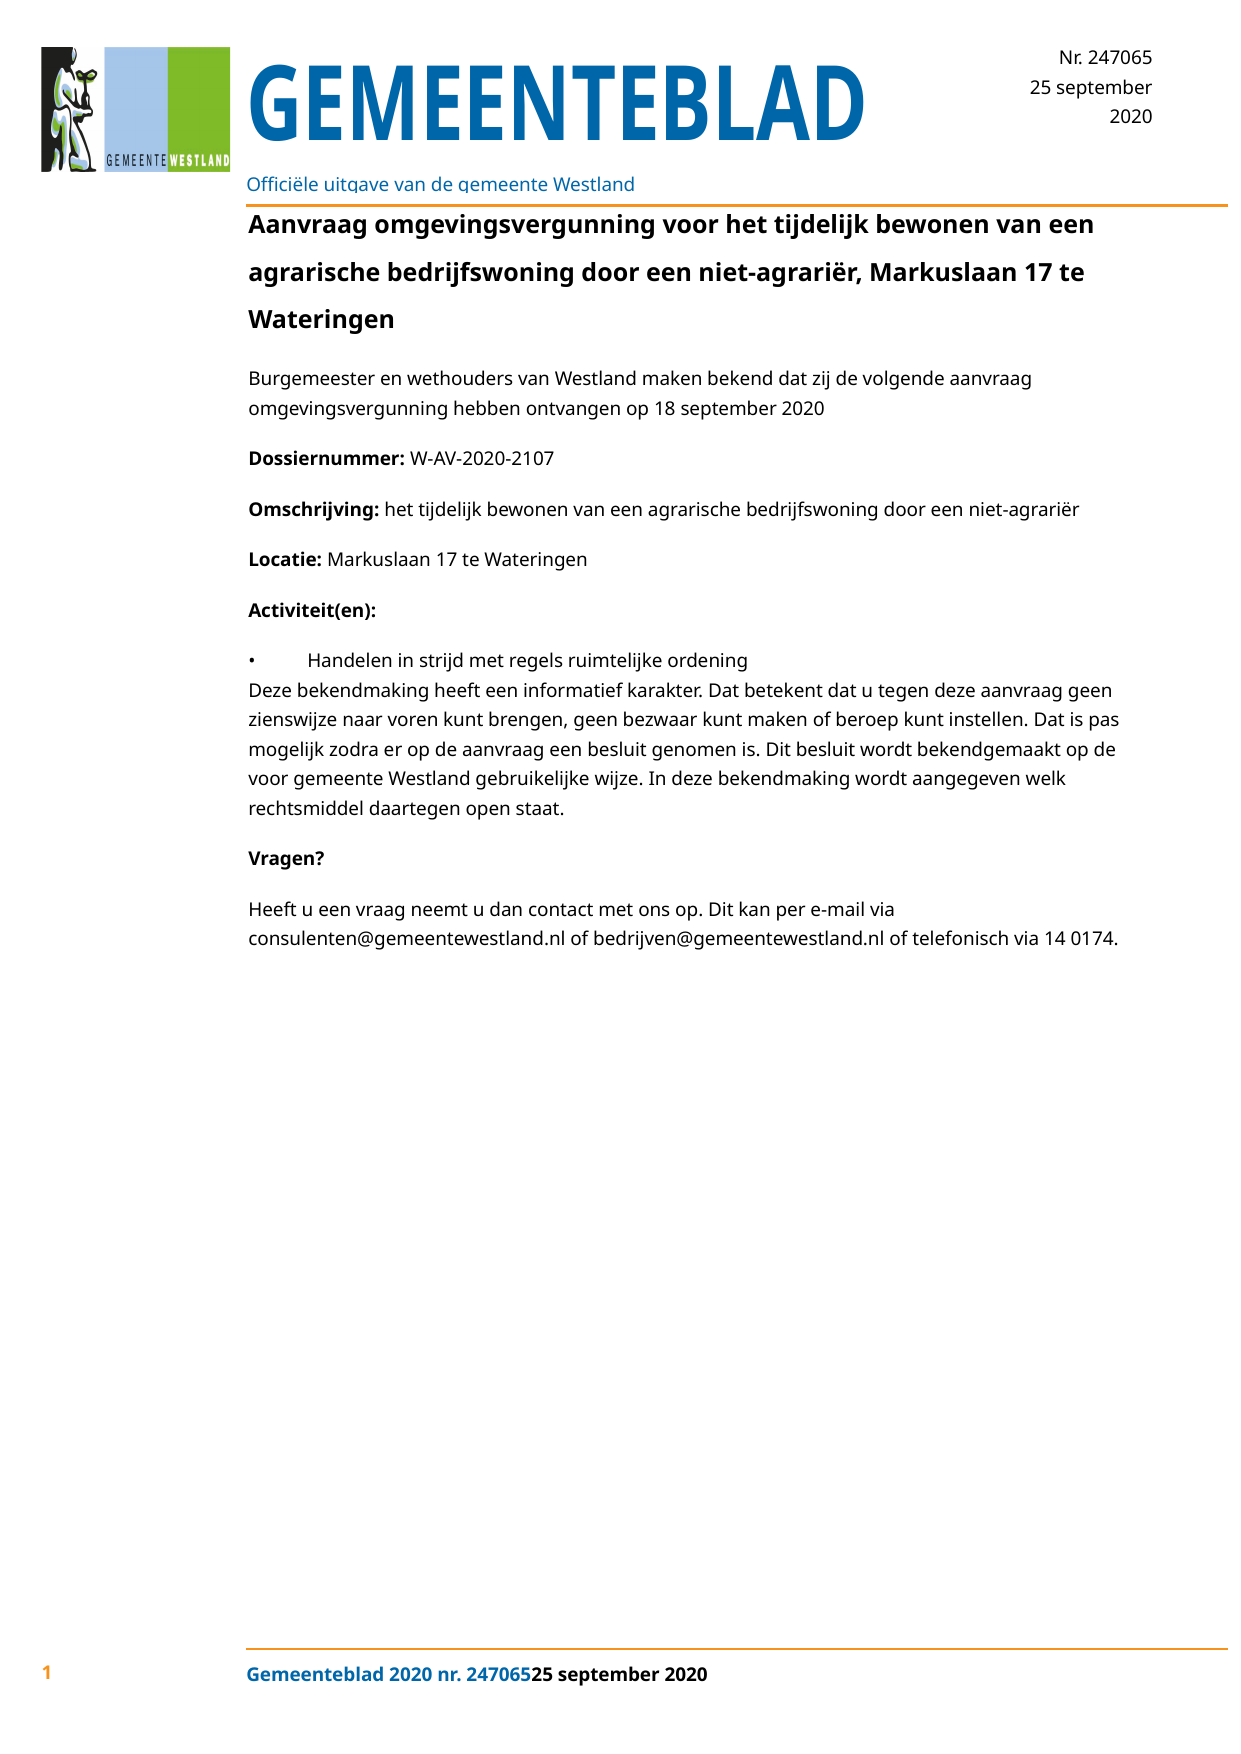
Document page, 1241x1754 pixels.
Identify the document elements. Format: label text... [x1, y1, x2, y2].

text Locatie: Markuslaan 17 te Wateringen [248, 546, 1152, 572]
text Vragen? [248, 846, 1152, 871]
text Omschrijving: het tijdelijk bewonen van een agrarische bedrijfswoning door een niet-agrariër [248, 496, 1152, 522]
text Deze bekendmaking heeft een informatief karakter. Dat betekent dat u tegen deze aanvraag geen zienswijze naar voren kunt brengen, geen bezwaar kunt maken of beroep kunt instellen. Dat is pas mogelijk zodra er op de aanvraag een besluit genomen is. Dit besluit wordt bekendgemaakt op de voor gemeente Westland gebruikelijke wijze. In deze bekendmaking wordt aangegeven welk rechtsmiddel daartegen open staat. [248, 677, 1152, 821]
text Activiteit(en): [248, 597, 1152, 622]
text Heeft u een vraag neemt u dan contact met ons op. Dit kan per e-mail via consulenten@gemeentewestland.nl of bedrijven@gemeentewestland.nl of telefonisch via 14 0174. [248, 896, 1152, 951]
text Burgemeester en wethouders van Westland maken bekend dat zij de volgende aanvraag omgevingsvergunning hebben ontvangen op 18 september 2020 [248, 366, 1152, 421]
list Handelen in strijd met regels ruimtelijke ordening [248, 647, 1152, 673]
text Aanvraag omgevingsvergunning voor het tijdelijk bewonen van een agrarische bedrijfswoning door een niet-agrariër, Markuslaan 17 te Wateringen [248, 207, 1152, 336]
text Dossiernummer: W-AV-2020-2107 [248, 446, 1152, 471]
picture [41, 47, 231, 172]
